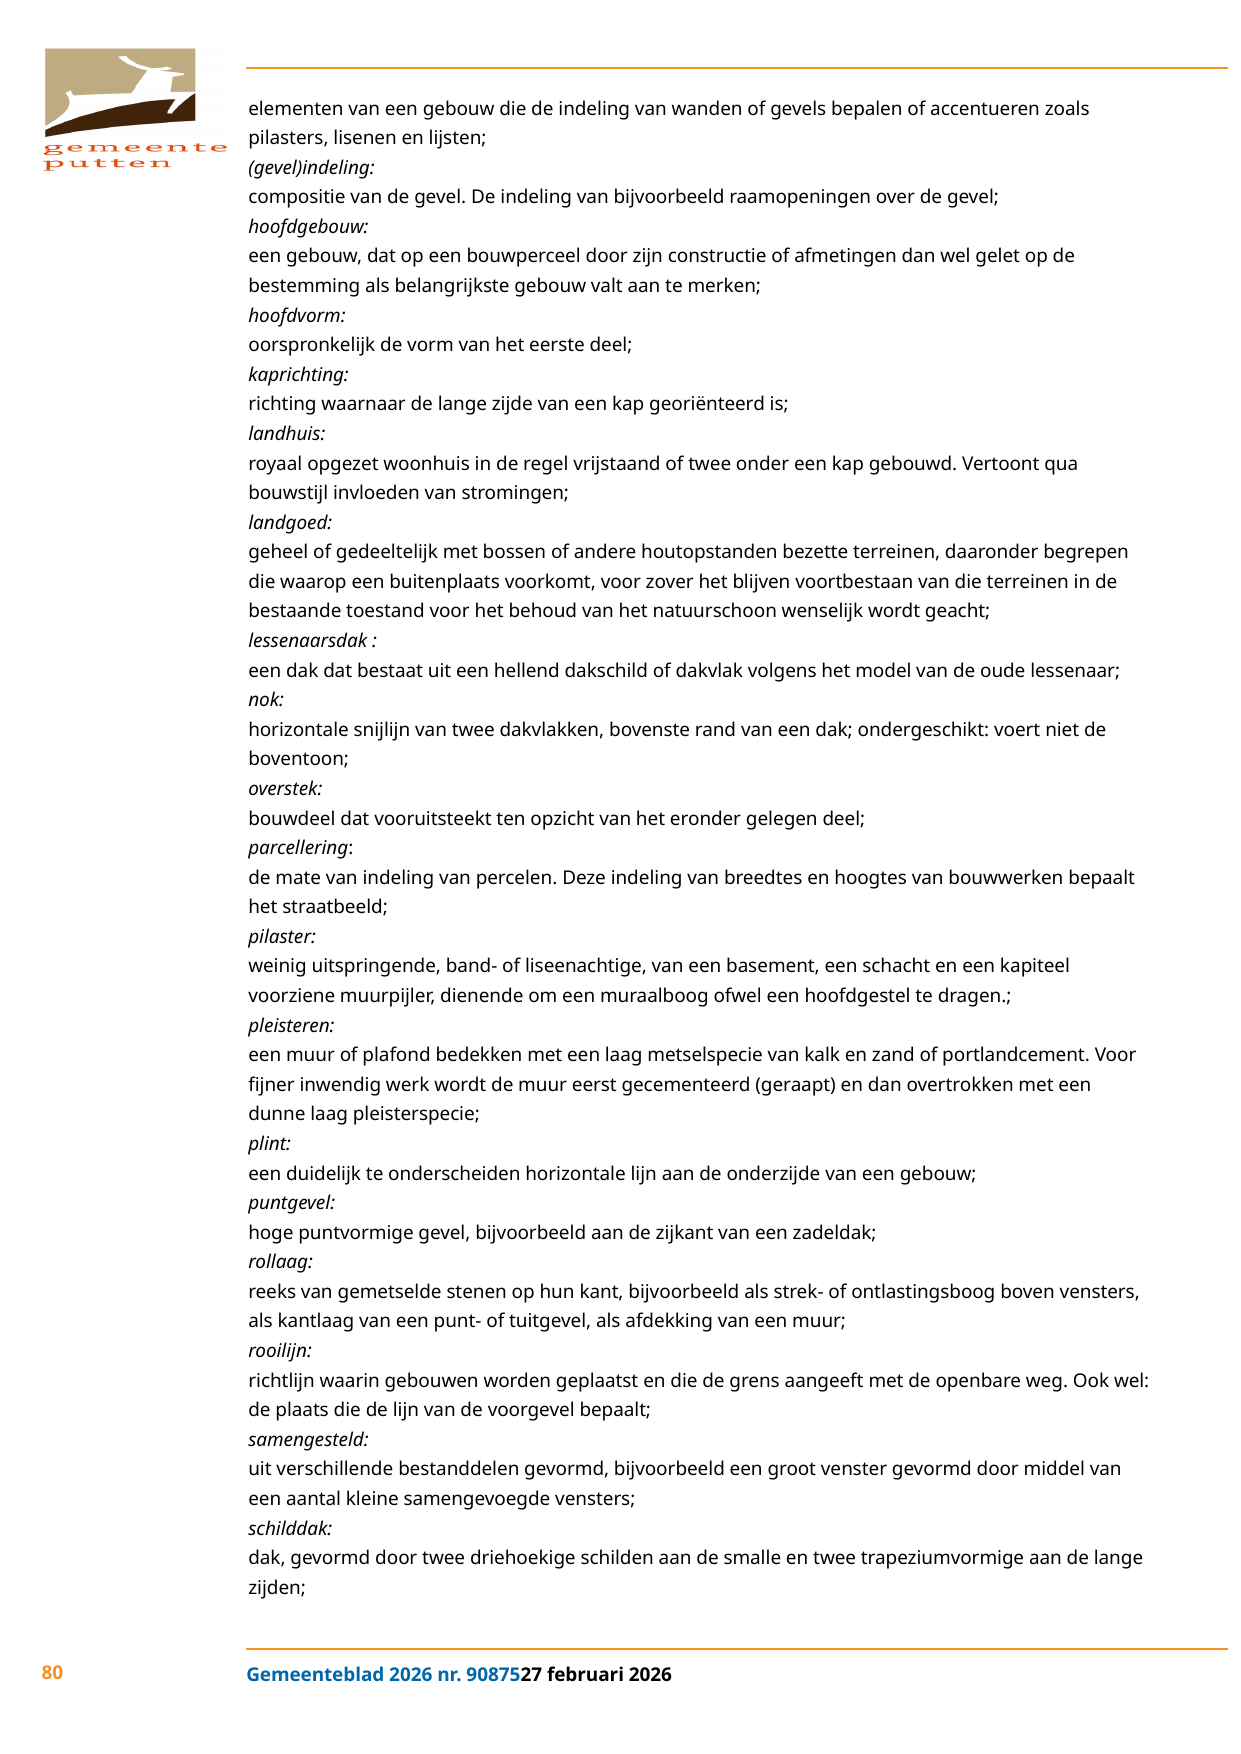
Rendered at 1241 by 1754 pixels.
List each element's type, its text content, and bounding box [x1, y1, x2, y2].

text oorspronkelijk de vorm van het eerste deel; [248, 331, 1152, 357]
text elementen van een gebouw die de indeling van wanden of gevels bepalen of accentueren zoals pilasters, lisenen en lijsten; [248, 95, 1152, 150]
text bouwdeel dat vooruitsteekt ten opzicht van het eronder gelegen deel; [248, 805, 1152, 831]
text nok: [248, 686, 1152, 712]
text hoofdgebouw: [248, 213, 1152, 239]
text richtlijn waarin gebouwen worden geplaatst en die de grens aangeeft met de openbare weg. Ook wel: de plaats die de lijn van de voorgevel bepaalt; [248, 1367, 1152, 1422]
text hoofdvorm: [248, 302, 1152, 328]
text reeks van gemetselde stenen op hun kant, bijvoorbeeld als strek- of ontlastingsboog boven vensters, als kantlaag van een punt- of tuitgevel, als afdekking van een muur; [248, 1278, 1152, 1333]
text plint: [248, 1130, 1152, 1156]
text landhuis: [248, 420, 1152, 446]
text royaal opgezet woonhuis in de regel vrijstaand of twee onder een kap gebouwd. Vertoont qua bouwstijl invloeden van stromingen; [248, 450, 1152, 505]
text geheel of gedeeltelijk met bossen of andere houtopstanden bezette terreinen, daaronder begrepen die waarop een buitenplaats voorkomt, voor zover het blijven voortbestaan van die terreinen in de bestaande toestand voor het behoud van het natuurschoon wenselijk wordt geacht; [248, 538, 1152, 623]
text rollaag: [248, 1248, 1152, 1274]
text pilaster: [248, 923, 1152, 949]
text schilddak: [248, 1515, 1152, 1541]
text kaprichting: [248, 361, 1152, 387]
text pleisteren: [248, 1012, 1152, 1038]
text een muur of plafond bedekken met een laag metselspecie van kalk en zand of portlandcement. Voor fijner inwendig werk wordt de muur eerst gecementeerd (geraapt) en dan overtrokken met een dunne laag pleisterspecie; [248, 1041, 1152, 1126]
text rooilijn: [248, 1337, 1152, 1363]
text lessenaarsdak : [248, 627, 1152, 653]
text de mate van indeling van percelen. Deze indeling van breedtes en hoogtes van bouwwerken bepaalt het straatbeeld; [248, 864, 1152, 919]
text horizontale snijlijn van twee dakvlakken, bovenste rand van een dak; ondergeschikt: voert niet de boventoon; [248, 716, 1152, 771]
text uit verschillende bestanddelen gevormd, bijvoorbeeld een groot venster gevormd door middel van een aantal kleine samengevoegde vensters; [248, 1456, 1152, 1511]
text (gevel)indeling: [248, 154, 1152, 180]
text hoge puntvormige gevel, bijvoorbeeld aan de zijkant van een zadeldak; [248, 1219, 1152, 1245]
text compositie van de gevel. De indeling van bijvoorbeeld raamopeningen over de gevel; [248, 183, 1152, 209]
text een dak dat bestaat uit een hellend dakschild of dakvlak volgens het model van de oude lessenaar; [248, 657, 1152, 683]
text puntgevel: [248, 1189, 1152, 1215]
picture [41, 47, 231, 172]
text landgoed: [248, 509, 1152, 535]
text parcellering: [248, 834, 1152, 860]
text overstek: [248, 775, 1152, 801]
text een gebouw, dat op een bouwperceel door zijn constructie of afmetingen dan wel gelet op de bestemming als belangrijkste gebouw valt aan te merken; [248, 243, 1152, 298]
text een duidelijk te onderscheiden horizontale lijn aan de onderzijde van een gebouw; [248, 1160, 1152, 1186]
text weinig uitspringende, band- of liseenachtige, van een basement, een schacht en een kapiteel voorziene muurpijler, dienende om een muraalboog ofwel een hoofdgestel te dragen.; [248, 953, 1152, 1008]
text dak, gevormd door twee driehoekige schilden aan de smalle en twee trapeziumvormige aan de lange zijden; [248, 1544, 1152, 1600]
text richting waarnaar de lange zijde van een kap georiënteerd is; [248, 391, 1152, 416]
text samengesteld: [248, 1426, 1152, 1452]
